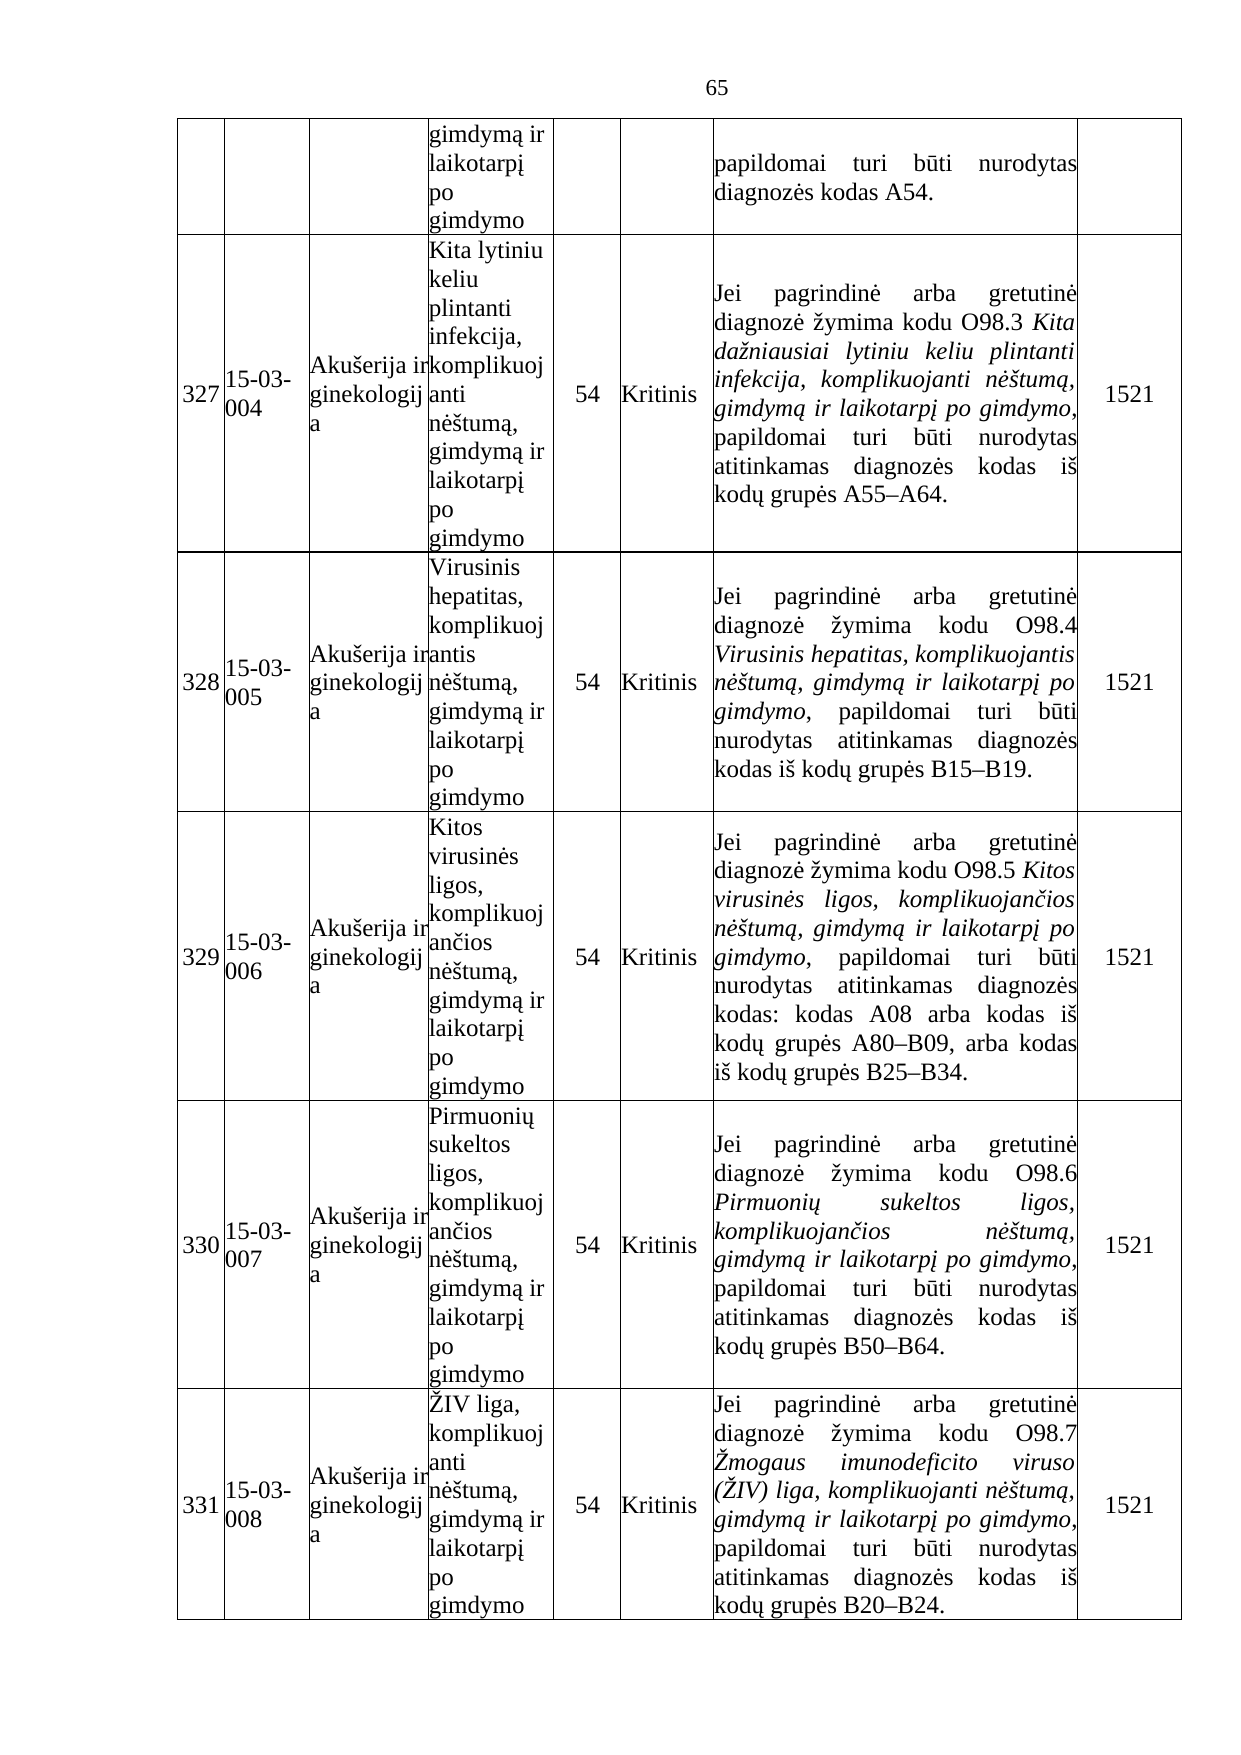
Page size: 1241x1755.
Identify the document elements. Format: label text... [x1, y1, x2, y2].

table_cell 15-03-006 [225, 812, 309, 1100]
table_cell Jei pagrindinė arba gretutinė diagnozė žymima kodu O98.4 Virusinis hepatitas, komplikuojantis nėštumą, gimdymą ir laikotarpį po gimdymo, papildomai turi būti nurodytas atitinkamas diagnozės kodas iš kodų grupės B15–B19. [714, 553, 1077, 811]
table_cell 54 [554, 812, 620, 1100]
table_cell Kitos virusinės ligos, komplikuojančios nėštumą, gimdymą ir laikotarpį po gimdymo [429, 812, 553, 1100]
table_cell 54 [554, 1101, 620, 1388]
table_cell Akušerija ir ginekologija [310, 812, 428, 1100]
table_cell Akušerija ir ginekologija [310, 1101, 428, 1388]
table_cell [1078, 119, 1181, 234]
table_cell [554, 119, 620, 234]
table_cell 1521 [1078, 1389, 1181, 1619]
table_cell Kita lytiniu keliu plintanti infekcija, komplikuojanti nėštumą, gimdymą ir laikotarpį po gimdymo [429, 235, 553, 551]
table_cell 54 [554, 235, 620, 551]
table_cell [225, 119, 309, 234]
table_cell Jei pagrindinė arba gretutinė diagnozė žymima kodu O98.3 Kita dažniausiai lytiniu keliu plintanti infekcija, komplikuojanti nėštumą, gimdymą ir laikotarpį po gimdymo, papildomai turi būti nurodytas atitinkamas diagnozės kodas iš kodų grupės A55–A64. [714, 235, 1077, 551]
table_cell 54 [554, 1389, 620, 1619]
table_cell Kritinis [621, 1389, 713, 1619]
table_cell [178, 119, 224, 234]
table_cell 1521 [1078, 812, 1181, 1100]
table_cell papildomai turi būti nurodytas diagnozės kodas A54. [714, 119, 1077, 234]
table_cell Akušerija ir ginekologija [310, 1389, 428, 1619]
table_cell Kritinis [621, 812, 713, 1100]
table_cell 329 [178, 812, 224, 1100]
table_cell 15-03-007 [225, 1101, 309, 1388]
table_cell 330 [178, 1101, 224, 1388]
table_cell Akušerija ir ginekologija [310, 553, 428, 811]
table_cell Kritinis [621, 553, 713, 811]
table_cell ŽIV liga, komplikuojanti nėštumą, gimdymą ir laikotarpį po gimdymo [429, 1389, 553, 1619]
table_cell Virusinis hepatitas, komplikuojantis nėštumą, gimdymą ir laikotarpį po gimdymo [429, 553, 553, 811]
table_cell 1521 [1078, 1101, 1181, 1388]
table_cell 15-03-005 [225, 553, 309, 811]
table_cell 327 [178, 235, 224, 551]
table_cell Jei pagrindinė arba gretutinė diagnozė žymima kodu O98.5 Kitos virusinės ligos, komplikuojančios nėštumą, gimdymą ir laikotarpį po gimdymo, papildomai turi būti nurodytas atitinkamas diagnozės kodas: kodas A08 arba kodas iš kodų grupės A80–B09, arba kodas iš kodų grupės B25–B34. [714, 812, 1077, 1100]
table_cell 328 [178, 553, 224, 811]
table_cell Jei pagrindinė arba gretutinė diagnozė žymima kodu O98.7 Žmogaus imunodeficito viruso (ŽIV) liga, komplikuojanti nėštumą, gimdymą ir laikotarpį po gimdymo, papildomai turi būti nurodytas atitinkamas diagnozės kodas iš kodų grupės B20‒B24. [714, 1389, 1077, 1619]
table_cell 1521 [1078, 235, 1181, 551]
table_cell 54 [554, 553, 620, 811]
table_cell [310, 119, 428, 234]
table_cell gimdymą ir laikotarpį po gimdymo [429, 119, 553, 234]
table_cell [621, 119, 713, 234]
table_cell Kritinis [621, 235, 713, 551]
table_cell Akušerija ir ginekologija [310, 235, 428, 551]
table_cell 15-03-008 [225, 1389, 309, 1619]
table_cell Kritinis [621, 1101, 713, 1388]
table_cell Jei pagrindinė arba gretutinė diagnozė žymima kodu O98.6 Pirmuonių sukeltos ligos, komplikuojančios nėštumą, gimdymą ir laikotarpį po gimdymo, papildomai turi būti nurodytas atitinkamas diagnozės kodas iš kodų grupės B50–B64. [714, 1101, 1077, 1388]
table_cell 15-03-004 [225, 235, 309, 551]
table_cell 331 [178, 1389, 224, 1619]
table_cell Pirmuonių sukeltos ligos, komplikuojančios nėštumą, gimdymą ir laikotarpį po gimdymo [429, 1101, 553, 1388]
table_cell 1521 [1078, 553, 1181, 811]
